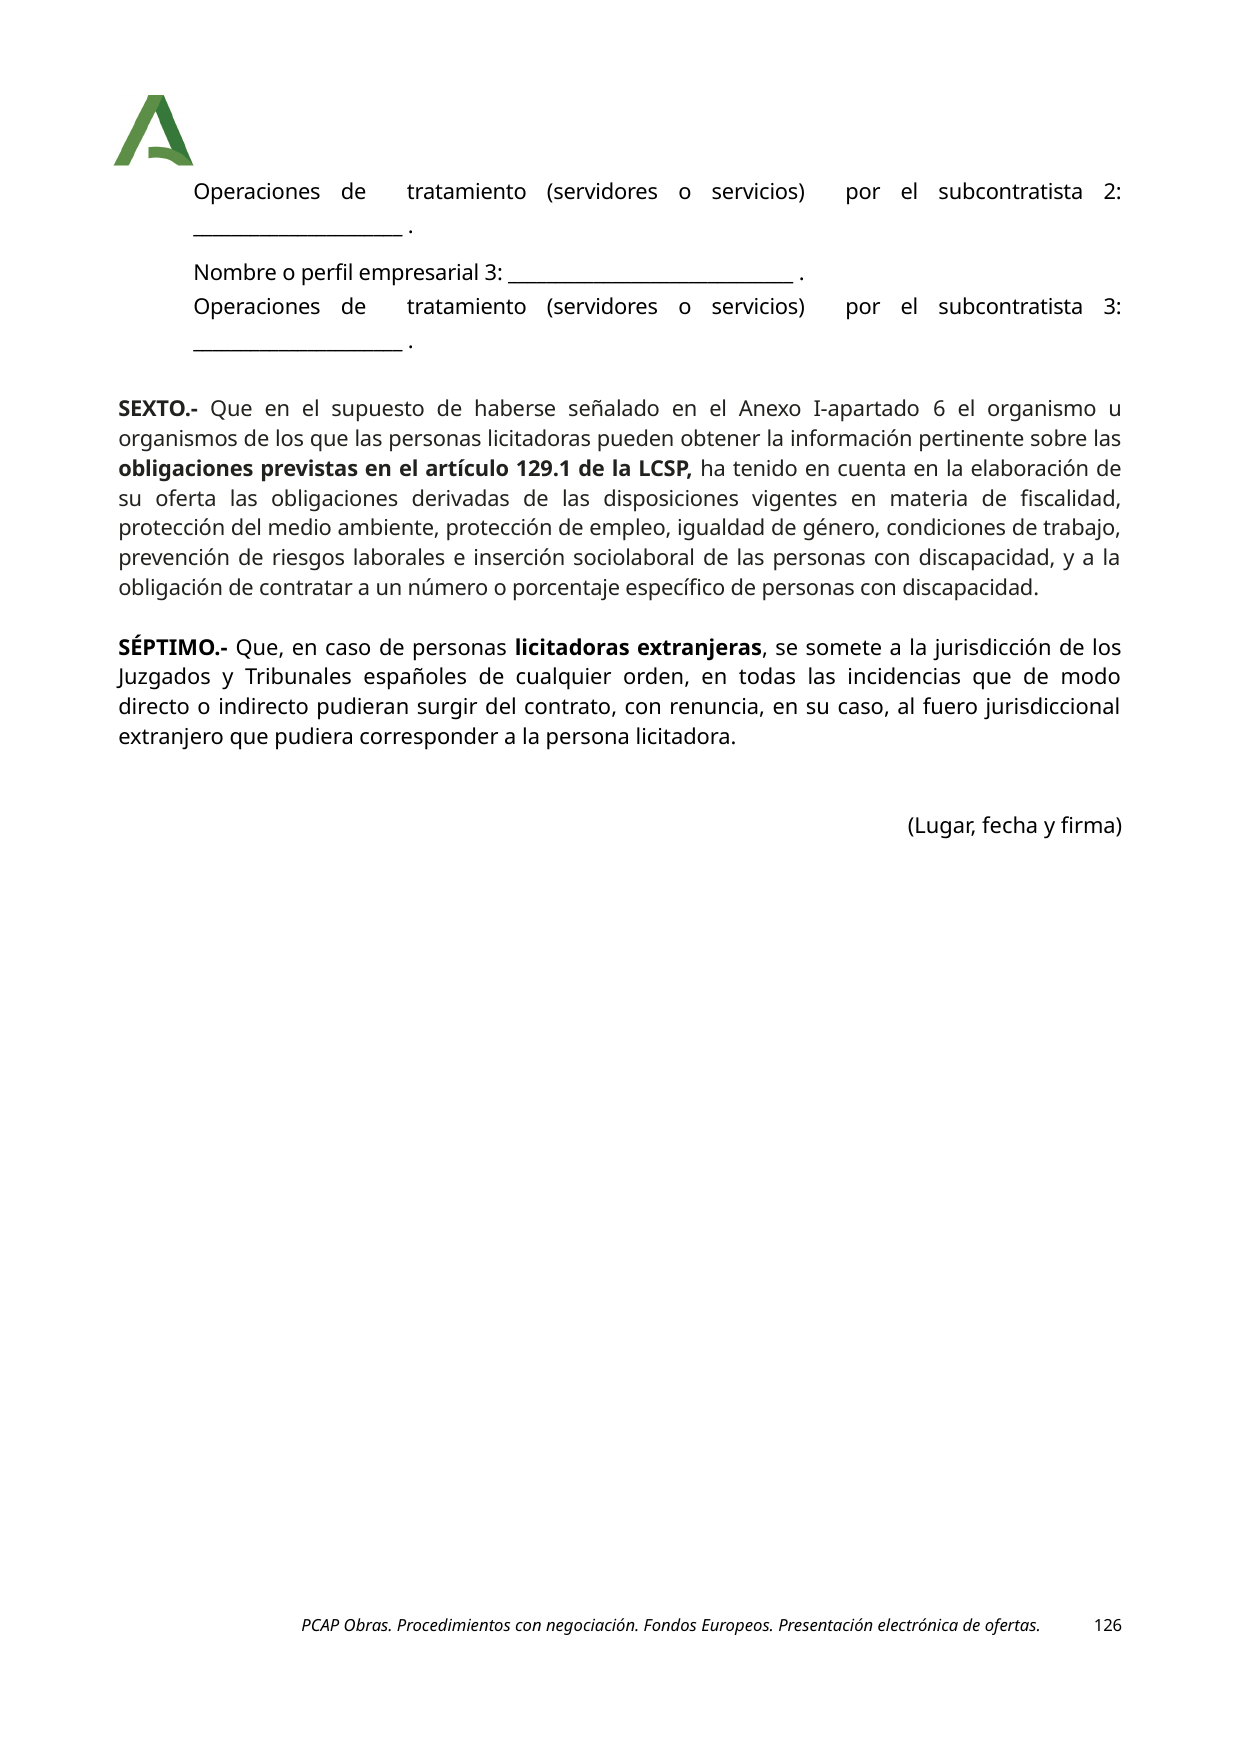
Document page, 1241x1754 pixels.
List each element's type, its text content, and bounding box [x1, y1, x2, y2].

text Operaciones de tratamiento (servidores o servicios) por el subcontratista 2: ______________________ . [193, 176, 1122, 240]
text SEXTO.- Que en el supuesto de haberse señalado en el Anexo I-apartado 6 el organismo u organismos de los que las personas licitadoras pueden obtener la información pertinente sobre las obligaciones previstas en el artículo 129.1 de la LCSP, ha tenido en cuenta en la elaboración de su oferta las obligaciones derivadas de las disposiciones vigentes en materia de fiscalidad, protección del medio ambiente, protección de empleo, igualdad de género, condiciones de trabajo, prevención de riesgos laborales e inserción sociolaboral de las personas con discapacidad, y a la obligación de contratar a un número o porcentaje específico de personas con discapacidad. [118, 393, 1122, 602]
text Nombre o perfil empresarial 3: ______________________________ . [193, 256, 1122, 286]
text SÉPTIMO.- Que, en caso de personas licitadoras extranjeras, se somete a la jurisdicción de los Juzgados y Tribunales españoles de cualquier orden, en todas las incidencias que de modo directo o indirecto pudieran surgir del contrato, con renuncia, en su caso, al fuero jurisdiccional extranjero que pudiera corresponder a la persona licitadora. [118, 631, 1122, 751]
picture [109, 90, 198, 170]
text Operaciones de tratamiento (servidores o servicios) por el subcontratista 3:￹ ______________________ . [193, 291, 1122, 354]
text (Lugar, fecha y firma) [118, 810, 1122, 840]
